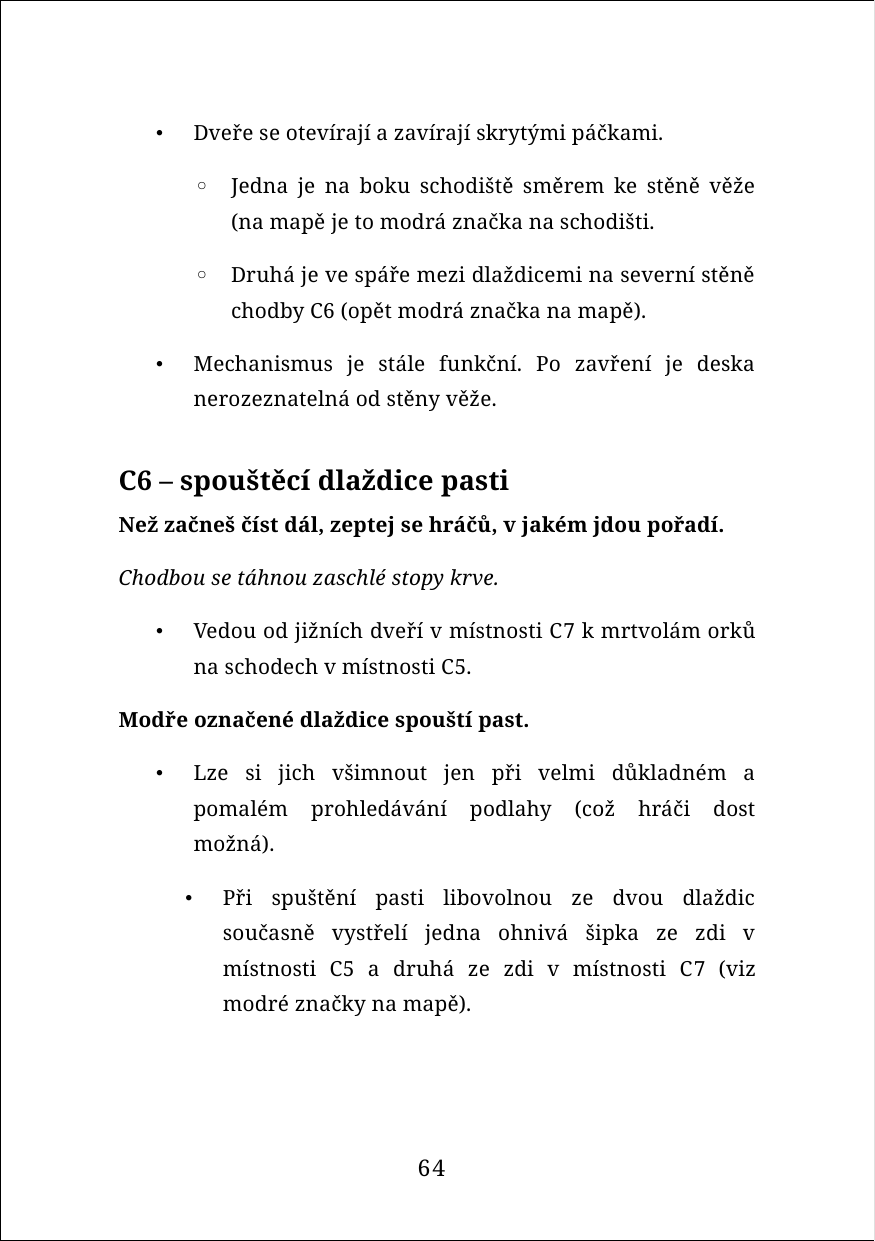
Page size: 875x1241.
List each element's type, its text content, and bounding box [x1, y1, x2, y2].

list Jedna je na boku schodiště směrem ke stěně věže (na mapě je to modrá značka na schodišti. [193, 171, 756, 235]
text Modře označené dlaždice spouští past. [118, 705, 756, 734]
list Vedou od jižních dveří v místnosti C7 k mrtvolám orků na schodech v místnosti C5. [156, 616, 756, 680]
text Než začneš číst dál, zeptej se hráčů, v jakém jdou pořadí. [118, 510, 756, 538]
list Při spuštění pasti libovolnou ze dvou dlaždic současně vystřelí jedna ohnivá šipka ze zdi v místnosti C5 a druhá ze zdi v místnosti C7 (viz modré značky na mapě). [185, 883, 756, 1018]
subtitle C6 – spouštěcí dlaždice pasti [118, 461, 756, 498]
text Chodbou se táhnou zaschlé stopy krve. [118, 563, 756, 592]
list Mechanismus je stále funkční. Po zavření je deska nerozeznatelná od stěny věže. [156, 349, 756, 413]
list Lze si jich všimnout jen při velmi důkladném a pomalém prohledávání podlahy (což hráči dost možná). [156, 758, 756, 858]
list Dveře se otevírají a zavírají skrytými páčkami. [156, 118, 756, 147]
list Druhá je ve spáře mezi dlaždicemi na severní stěně chodby C6 (opět modrá značka na mapě). [193, 260, 756, 324]
